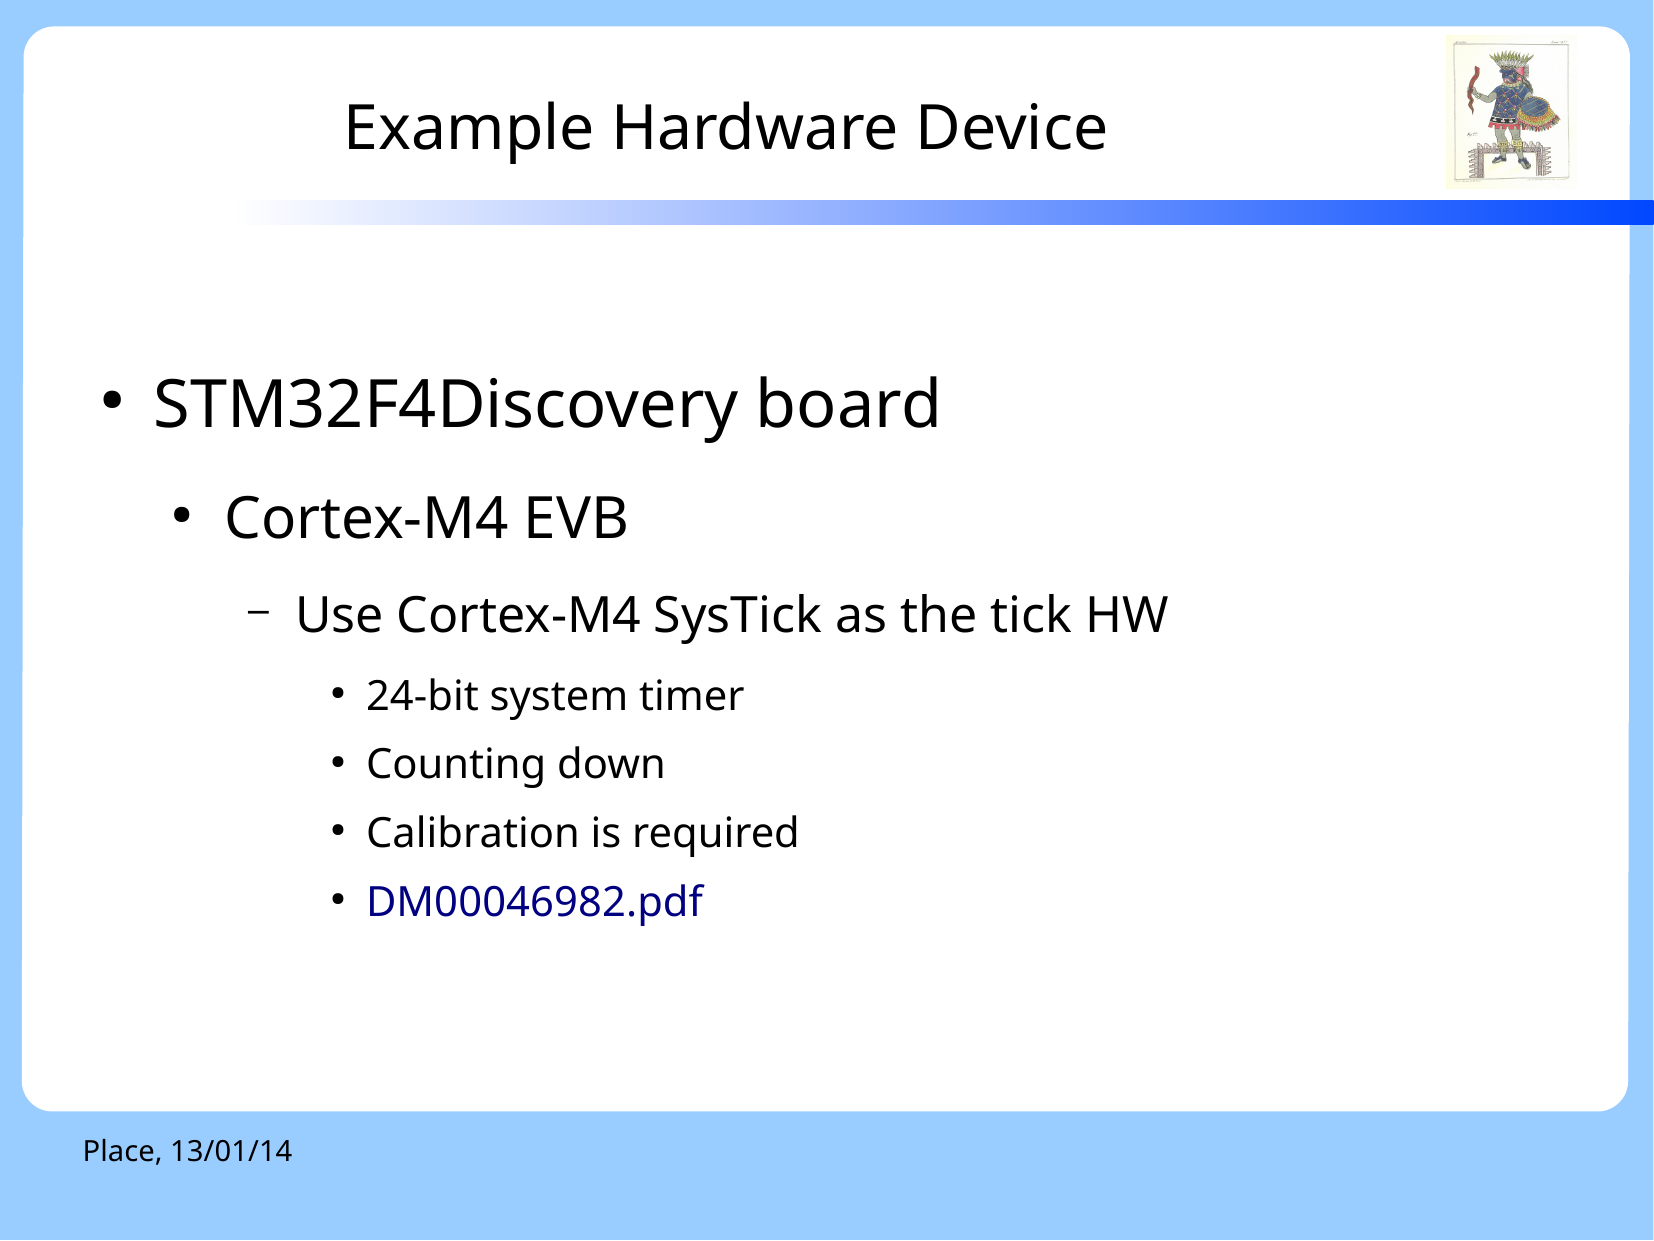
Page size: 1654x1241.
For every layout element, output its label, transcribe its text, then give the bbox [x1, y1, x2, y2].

picture [1446, 35, 1577, 189]
list STM32F4Discovery board Cortex-M4 EVB Use Cortex-M4 SysTick as the tick HW 24-bit system timer Counting down Calibration is required DM00046982.pdf [82, 236, 1571, 1055]
title Example Hardware Device [82, 49, 1371, 201]
